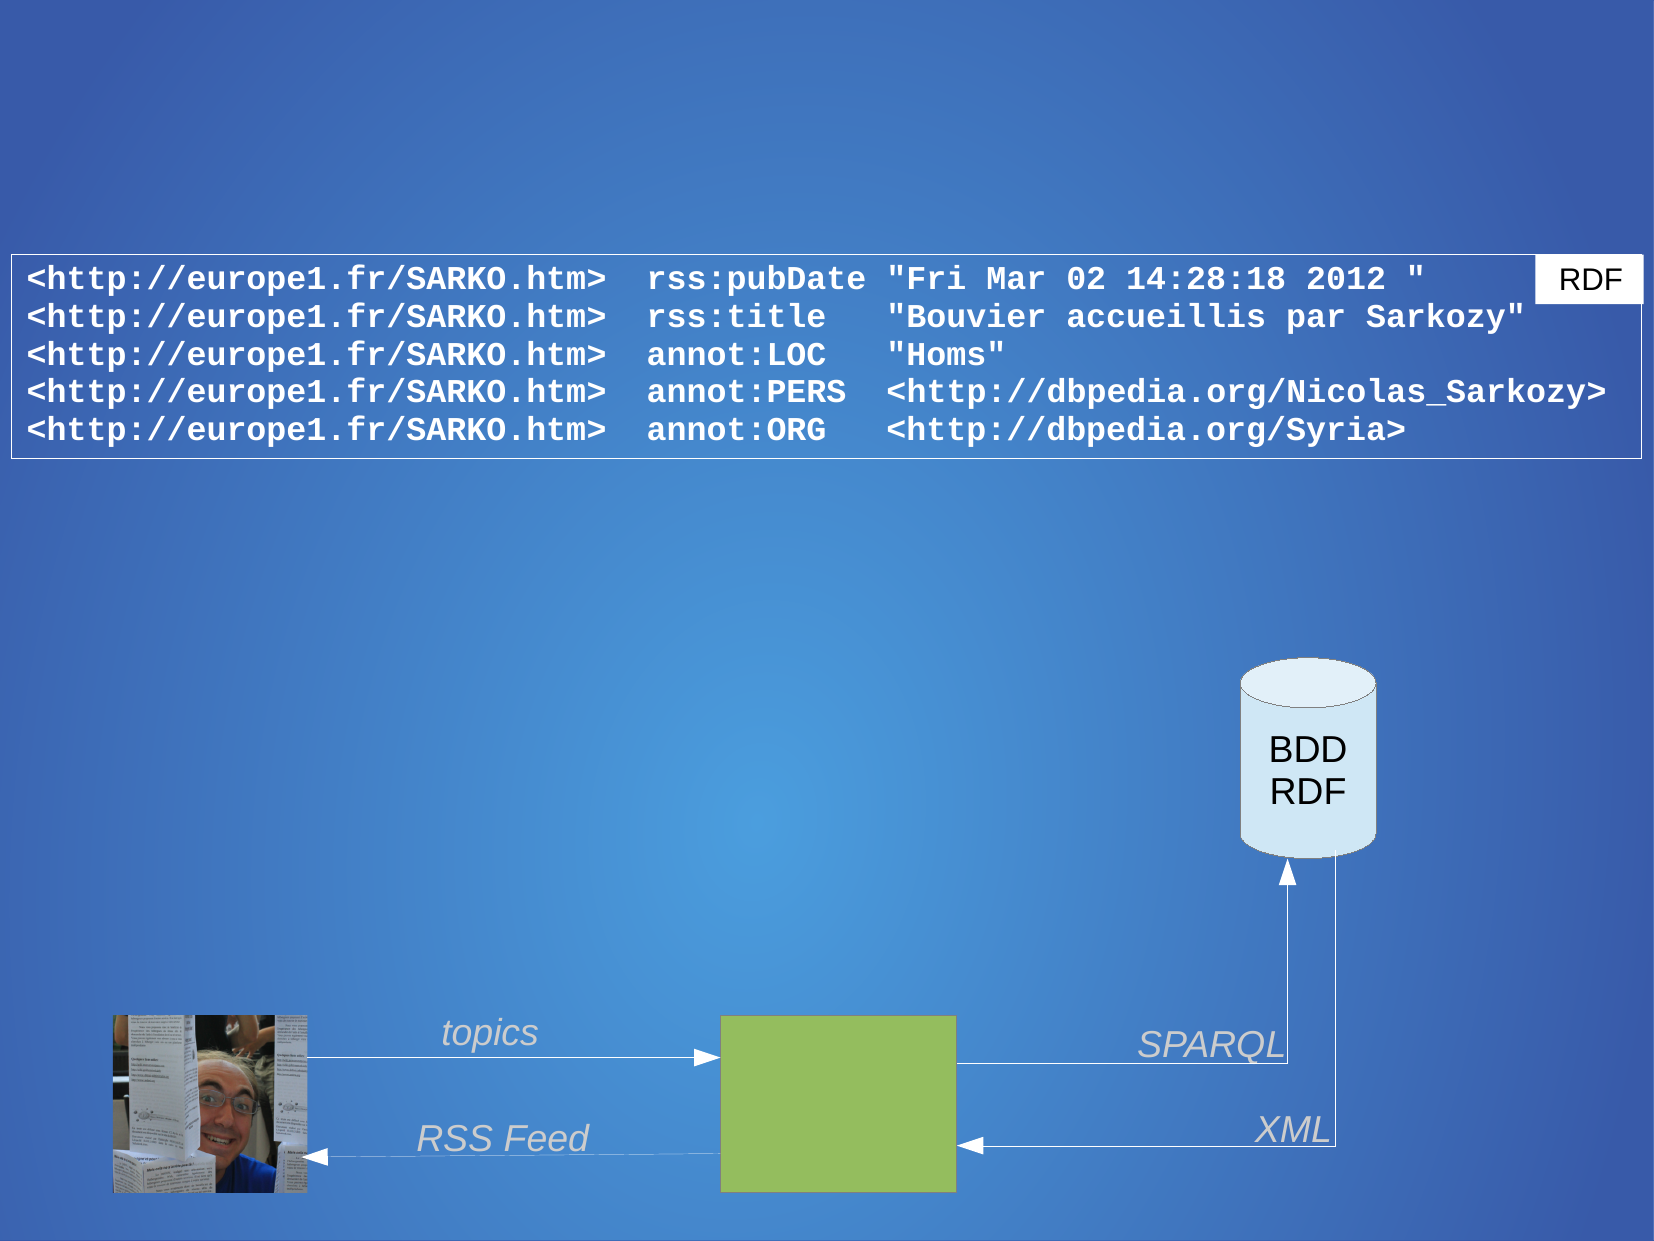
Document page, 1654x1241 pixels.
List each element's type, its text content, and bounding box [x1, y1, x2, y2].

text_box BDD RDF [1240, 684, 1377, 859]
picture [0, 0, 1654, 1241]
text_box [720, 1015, 957, 1193]
text_box topics [426, 1003, 579, 1061]
text_box RSS Feed [401, 1110, 615, 1168]
text_box SPARQL [1122, 1015, 1306, 1073]
text_box <http://europe1.fr/SARKO.htm> rss:pubDate "Fri Mar 02 14:28:18 2012 " <http://europe1.fr/SARKO.htm> rss:title "Bouvier accueillis par Sarkozy" <http://europe1.fr/SARKO.htm> annot:LOC "Homs" <http://europe1.fr/SARKO.htm> annot:PERS <http://dbpedia.org/Nicolas_Sarkozy> <http://europe1.fr/SARKO.htm> annot:ORG <http://dbpedia.org/Syria> [11, 254, 1642, 459]
text_box RDF [1535, 254, 1644, 305]
text_box SPARQL [1122, 1015, 1287, 1063]
text_box XML [1240, 1100, 1423, 1158]
